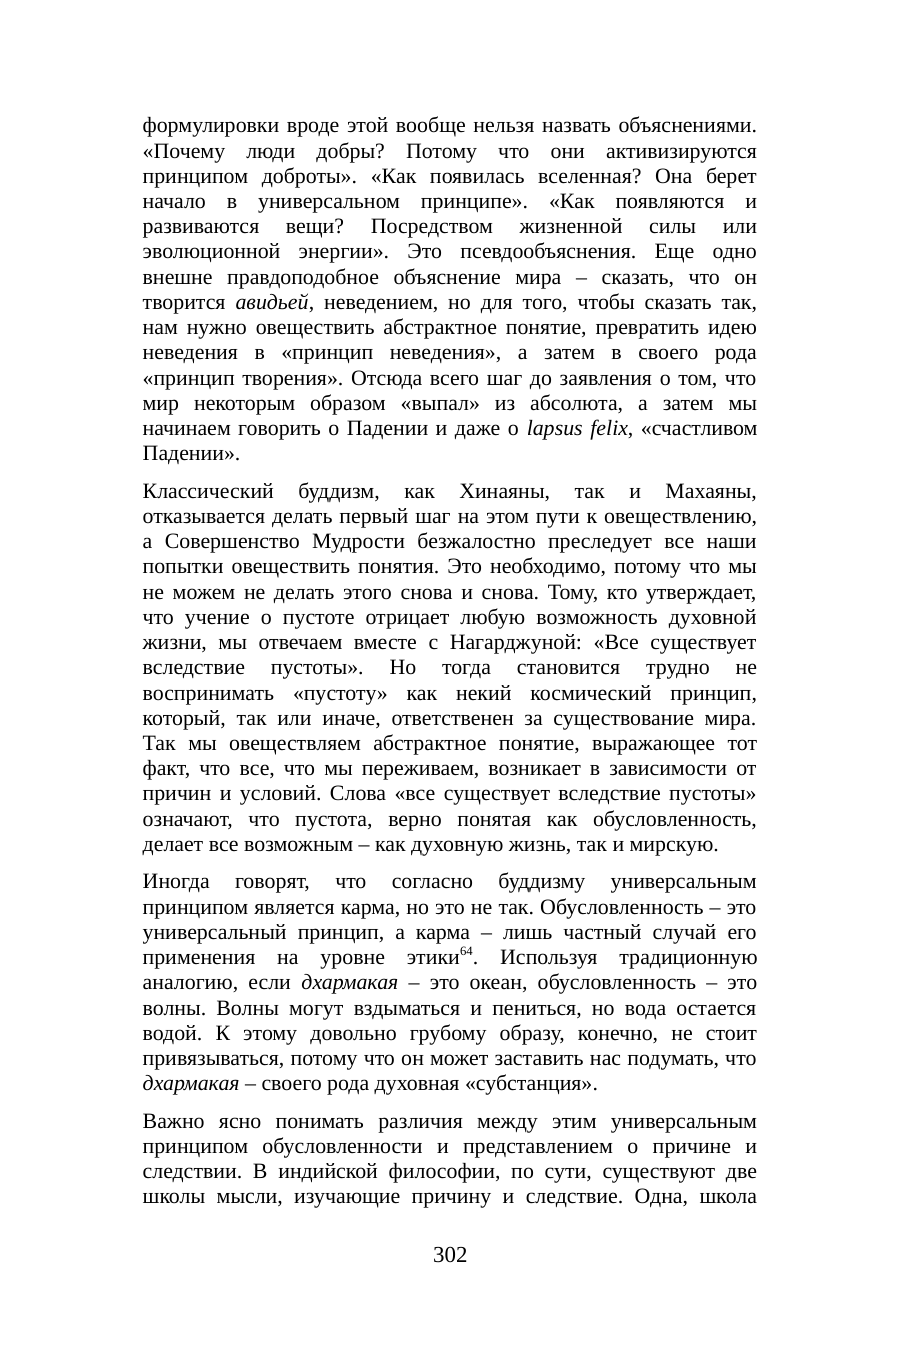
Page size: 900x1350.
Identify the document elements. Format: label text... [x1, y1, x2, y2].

text Иногда говорят, что согласно буддизму универсальным принципом является карма, но это не так. Обусловленность – это универсальный принцип, а карма – лишь частный случай его применения на уровне этики64. Используя традиционную аналогию, если дхармакая – это океан, обусловленность – это волны. Волны могут вздыматься и пениться, но вода остается водой. К этому довольно грубому образу, конечно, не стоит привязываться, потому что он может заставить нас подумать, что дхармакая – своего рода духовная «субстанция». [142, 868, 757, 1095]
text Важно ясно понимать различия между этим универсальным принципом обусловленности и представлением о причине и следствии. В индийской философии, по сути, существуют две школы мысли, изучающие причину и следствие. Одна, школа [142, 1108, 757, 1209]
text Классический буддизм, как Хинаяны, так и Махаяны, отказывается делать первый шаг на этом пути к овеществлению, а Совершенство Мудрости безжалостно преследует все наши попытки овеществить понятия. Это необходимо, потому что мы не можем не делать этого снова и снова. Тому, кто утверждает, что учение о пустоте отрицает любую возможность духовной жизни, мы отвечаем вместе с Нагарджуной: «Все существует вследствие пустоты». Но тогда становится трудно не воспринимать «пустоту» как некий космический принцип, который, так или иначе, ответственен за существование мира. Так мы овеществляем абстрактное понятие, выражающее тот факт, что все, что мы переживаем, возникает в зависимости от причин и условий. Слова «все существует вследствие пустоты» означают, что пустота, верно понятая как обусловленность, делает все возможным – как духовную жизнь, так и мирскую. [142, 478, 757, 856]
text формулировки вроде этой вообще нельзя назвать объяснениями. «Почему люди добры? Потому что они активизируются принципом доброты». «Как появилась вселенная? Она берет начало в универсальном принципе». «Как появляются и развиваются вещи? Посредством жизненной силы или эволюционной энергии». Это псевдообъяснения. Еще одно внешне правдоподобное объяснение мира – сказать, что он творится авидьей, неведением, но для того, чтобы сказать так, нам нужно овеществить абстрактное понятие, превратить идею неведения в «принцип неведения», а затем в своего рода «принцип творения». Отсюда всего шаг до заявления о том, что мир некоторым образом «выпал» из абсолюта, а затем мы начинаем говорить о Падении и даже о lapsus felix, «счастливом Падении». [142, 112, 757, 465]
